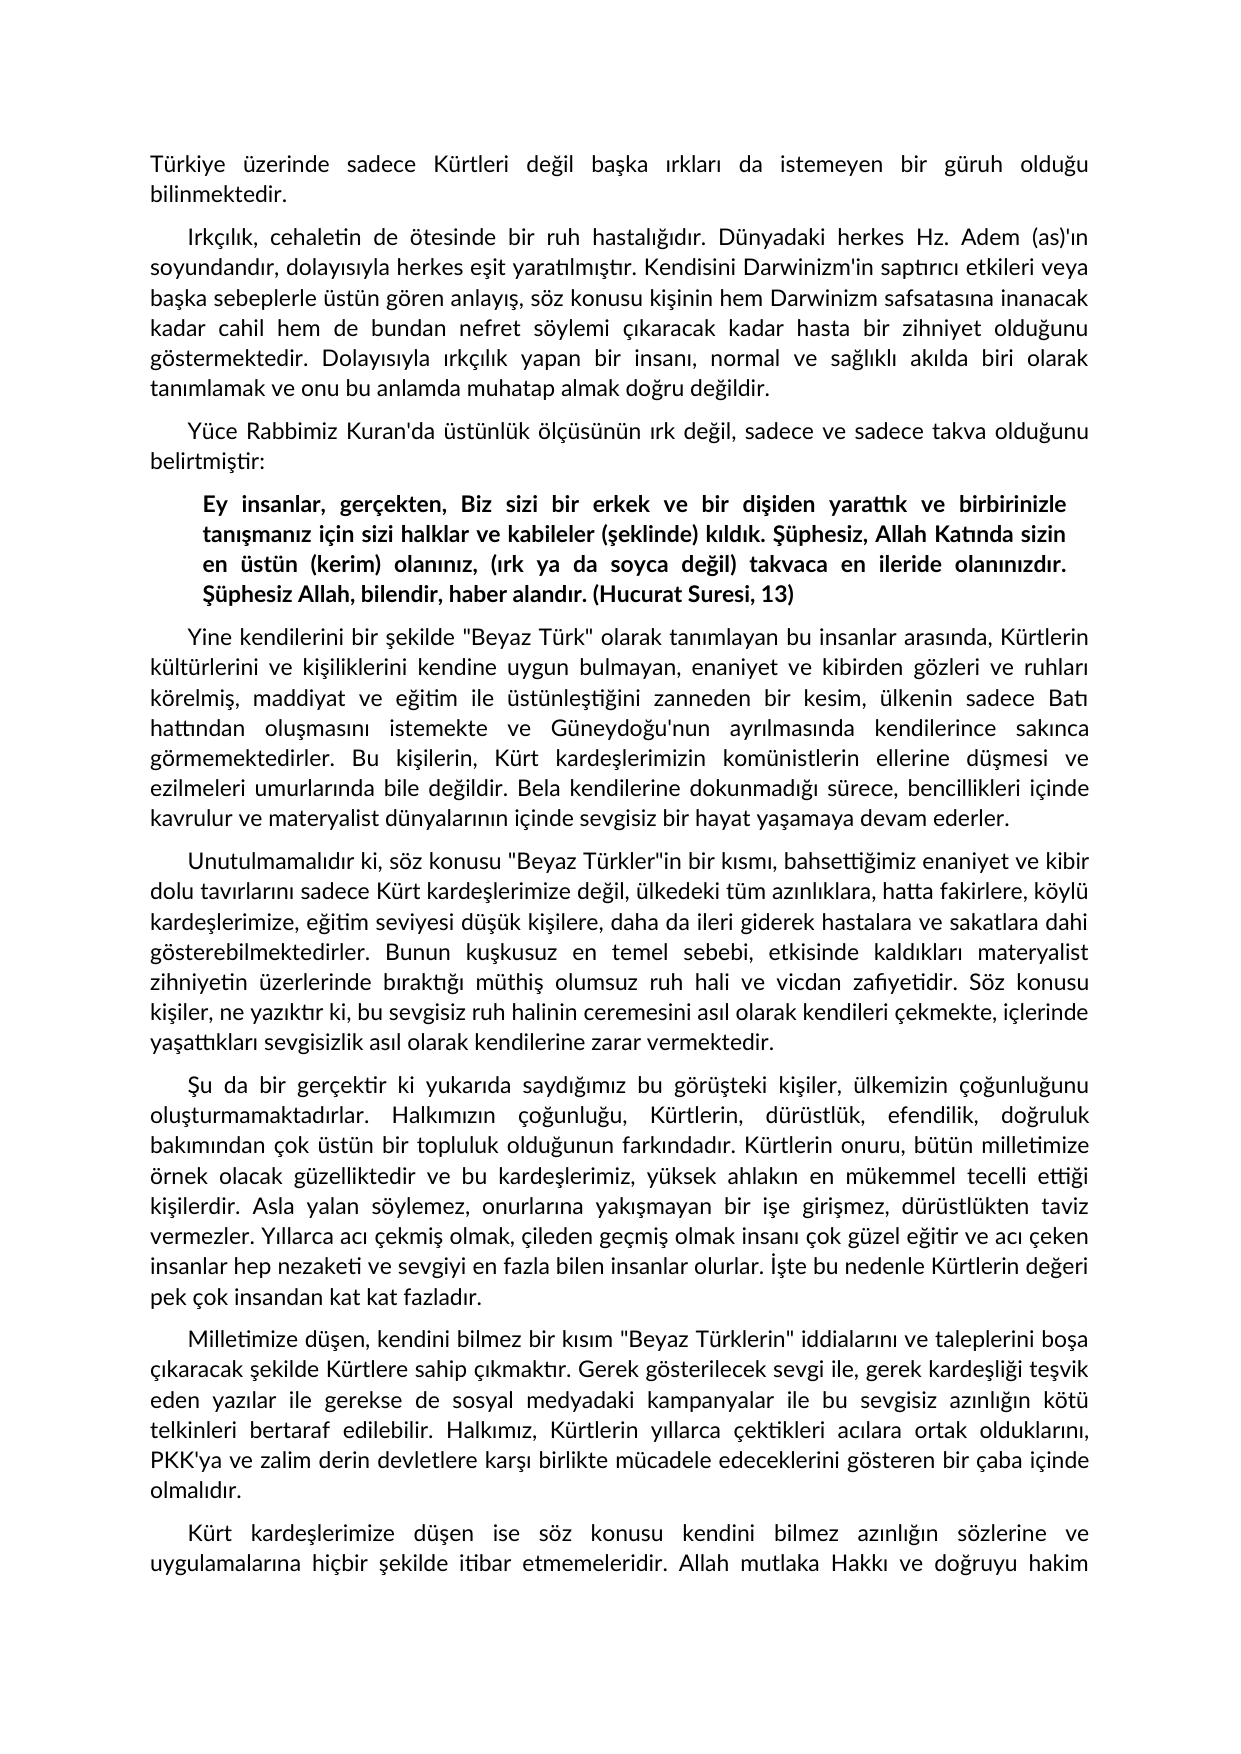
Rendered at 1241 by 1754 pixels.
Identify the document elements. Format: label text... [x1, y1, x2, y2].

text Türkiye üzerinde sadece Kürtleri değil başka ırkları da istemeyen bir güruh olduğu bilinmektedir. [150, 150, 1090, 208]
text Milletimize düşen, kendini bilmez bir kısım "Beyaz Türklerin" iddialarını ve taleplerini boşa çıkaracak şekilde Kürtlere sahip çıkmaktır. Gerek gösterilecek sevgi ile, gerek kardeşliği teşvik eden yazılar ile gerekse de sosyal medyadaki kampanyalar ile bu sevgisiz azınlığın kötü telkinleri bertaraf edilebilir. Halkımız, Kürtlerin yıllarca çektikleri acılara ortak olduklarını, PKK'ya ve zalim derin devletlere karşı birlikte mücadele edeceklerini gösteren bir çaba içinde olmalıdır. [150, 1325, 1090, 1503]
text Unutulmamalıdır ki, söz konusu "Beyaz Türkler"in bir kısmı, bahsettiğimiz enaniyet ve kibir dolu tavırlarını sadece Kürt kardeşlerimize değil, ülkedeki tüm azınlıklara, hatta fakirlere, köylü kardeşlerimize, eğitim seviyesi düşük kişilere, daha da ileri giderek hastalara ve sakatlara dahi gösterebilmektedirler. Bunun kuşkusuz en temel sebebi, etkisinde kaldıkları materyalist zihniyetin üzerlerinde bıraktığı müthiş olumsuz ruh hali ve vicdan zafiyetidir. Söz konusu kişiler, ne yazıktır ki, bu sevgisiz ruh halinin ceremesini asıl olarak kendileri çekmekte, içlerinde yaşattıkları sevgisizlik asıl olarak kendilerine zarar vermektedir. [150, 847, 1090, 1056]
text Ey insanlar, gerçekten, Biz sizi bir erkek ve bir dişiden yarattık ve birbirinizle tanışmanız için sizi halklar ve kabileler (şeklinde) kıldık. Şüphesiz, Allah Katında sizin en üstün (kerim) olanınız, (ırk ya da soyca değil) takvaca en ileride olanınızdır. Şüphesiz Allah, bilendir, haber alandır. (Hucurat Suresi, 13) [202, 489, 1068, 608]
text Kürt kardeşlerimize düşen ise söz konusu kendini bilmez azınlığın sözlerine ve uygulamalarına hiçbir şekilde itibar etmemeleridir. Allah mutlaka Hakkı ve doğruyu hakim [150, 1519, 1090, 1576]
text Irkçılık, cehaletin de ötesinde bir ruh hastalığıdır. Dünyadaki herkes Hz. Adem (as)'ın soyundandır, dolayısıyla herkes eşit yaratılmıştır. Kendisini Darwinizm'in saptırıcı etkileri veya başka sebeplerle üstün gören anlayış, söz konusu kişinin hem Darwinizm safsatasına inanacak kadar cahil hem de bundan nefret söylemi çıkaracak kadar hasta bir zihniyet olduğunu göstermektedir. Dolayısıyla ırkçılık yapan bir insanı, normal ve sağlıklı akılda biri olarak tanımlamak ve onu bu anlamda muhatap almak doğru değildir. [150, 223, 1090, 401]
text Yine kendilerini bir şekilde "Beyaz Türk" olarak tanımlayan bu insanlar arasında, Kürtlerin kültürlerini ve kişiliklerini kendine uygun bulmayan, enaniyet ve kibirden gözleri ve ruhları körelmiş, maddiyat ve eğitim ile üstünleştiğini zanneden bir kesim, ülkenin sadece Batı hattından oluşmasını istemekte ve Güneydoğu'nun ayrılmasında kendilerince sakınca görmemektedirler. Bu kişilerin, Kürt kardeşlerimizin komünistlerin ellerine düşmesi ve ezilmeleri umurlarında bile değildir. Bela kendilerine dokunmadığı sürece, bencillikleri içinde kavrulur ve materyalist dünyalarının içinde sevgisiz bir hayat yaşamaya devam ederler. [150, 623, 1090, 832]
text Yüce Rabbimiz Kuran'da üstünlük ölçüsünün ırk değil, sadece ve sadece takva olduğunu belirtmiştir: [150, 417, 1090, 474]
text Şu da bir gerçektir ki yukarıda saydığımız bu görüşteki kişiler, ülkemizin çoğunluğunu oluşturmamaktadırlar. Halkımızın çoğunluğu, Kürtlerin, dürüstlük, efendilik, doğruluk bakımından çok üstün bir topluluk olduğunun farkındadır. Kürtlerin onuru, bütün milletimize örnek olacak güzelliktedir ve bu kardeşlerimiz, yüksek ahlakın en mükemmel tecelli ettiği kişilerdir. Asla yalan söylemez, onurlarına yakışmayan bir işe girişmez, dürüstlükten taviz vermezler. Yıllarca acı çekmiş olmak, çileden geçmiş olmak insanı çok güzel eğitir ve acı çeken insanlar hep nezaketi ve sevgiyi en fazla bilen insanlar olurlar. İşte bu nedenle Kürtlerin değeri pek çok insandan kat kat fazladır. [150, 1071, 1090, 1310]
